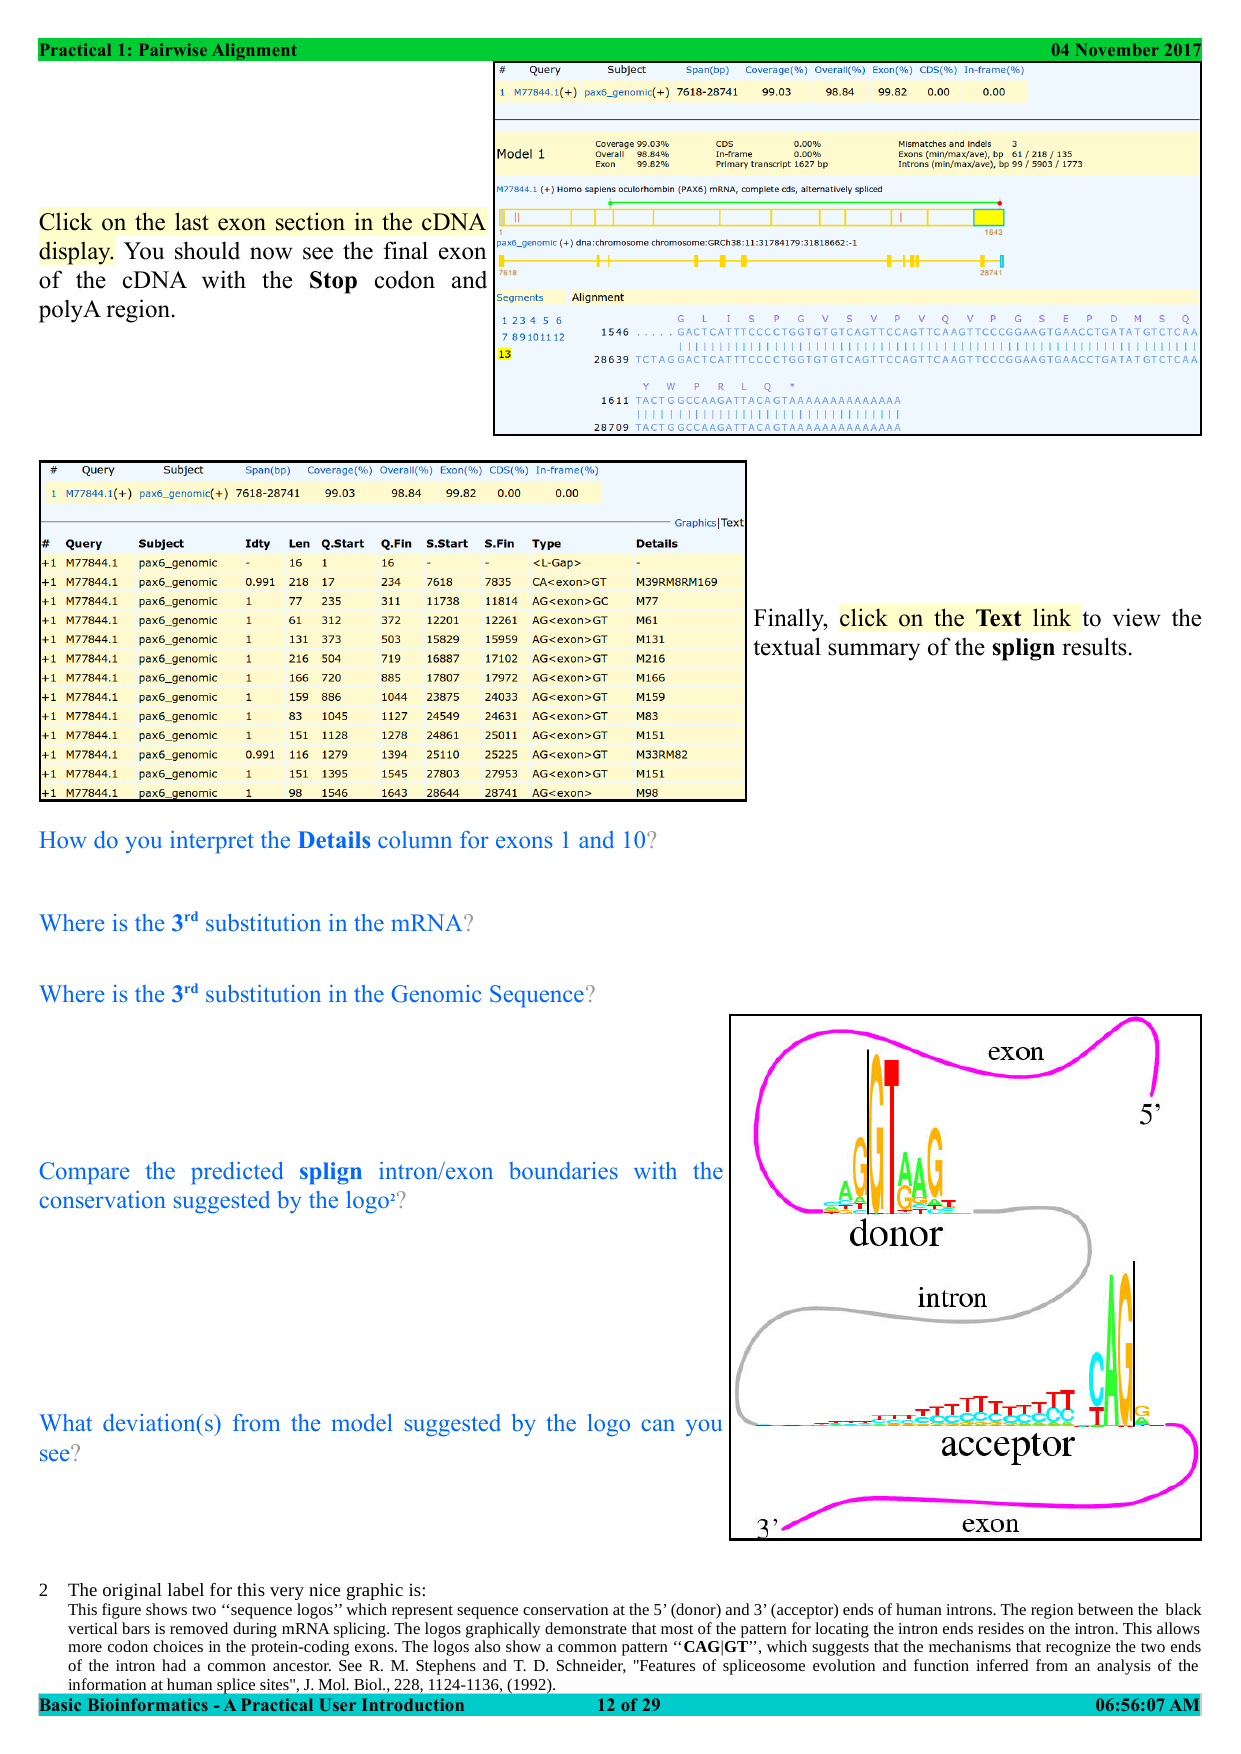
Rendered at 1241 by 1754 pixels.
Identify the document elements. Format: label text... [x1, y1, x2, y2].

text Click on the last exon section in the cDNA display. You should now see the final exon of the cDNA with the Stop codon and polyA region. [38, 207, 493, 323]
picture [731, 1016, 1200, 1538]
text Where is the 3rd substitution in the mRNA? [38, 908, 1202, 937]
picture [41, 463, 745, 799]
text Compare the predicted splign intron/exon boundaries with the conservation suggested by the logo? [38, 1156, 729, 1214]
picture [495, 63, 1200, 434]
text Finally, click on the Text link to view the textual summary of the splign results. [747, 603, 1202, 661]
text The original label for this very nice graphic is: [38, 1579, 1202, 1601]
text How do you interpret the Details column for exons 1 and 10? [38, 825, 1202, 854]
text This figure shows two ‘‘sequence logos’’ which represent sequence conservation at the 5’ (donor) and 3’ (acceptor) ends of human introns. The region between the black vertical bars is removed during mRNA splicing. The logos graphically demonstrate that most of the pattern for locating the intron ends resides on the intron. This allows more codon choices in the protein-coding exons. The logos also show a common pattern ‘‘CAG|GT’’, which suggests that the mechanisms that recognize the two ends of the intron had a common ancestor. See R. M. Stephens and T. D. Schneider, "Features of spliceosome evolution and function inferred from an analysis of the information at human splice sites", J. Mol. Biol., 228, 1124-1136, (1992). [68, 1601, 1202, 1693]
text What deviation(s) from the model suggested by the logo can you see? [38, 1408, 729, 1466]
text Where is the 3rd substitution in the Genomic Sequence? [38, 979, 1202, 1008]
